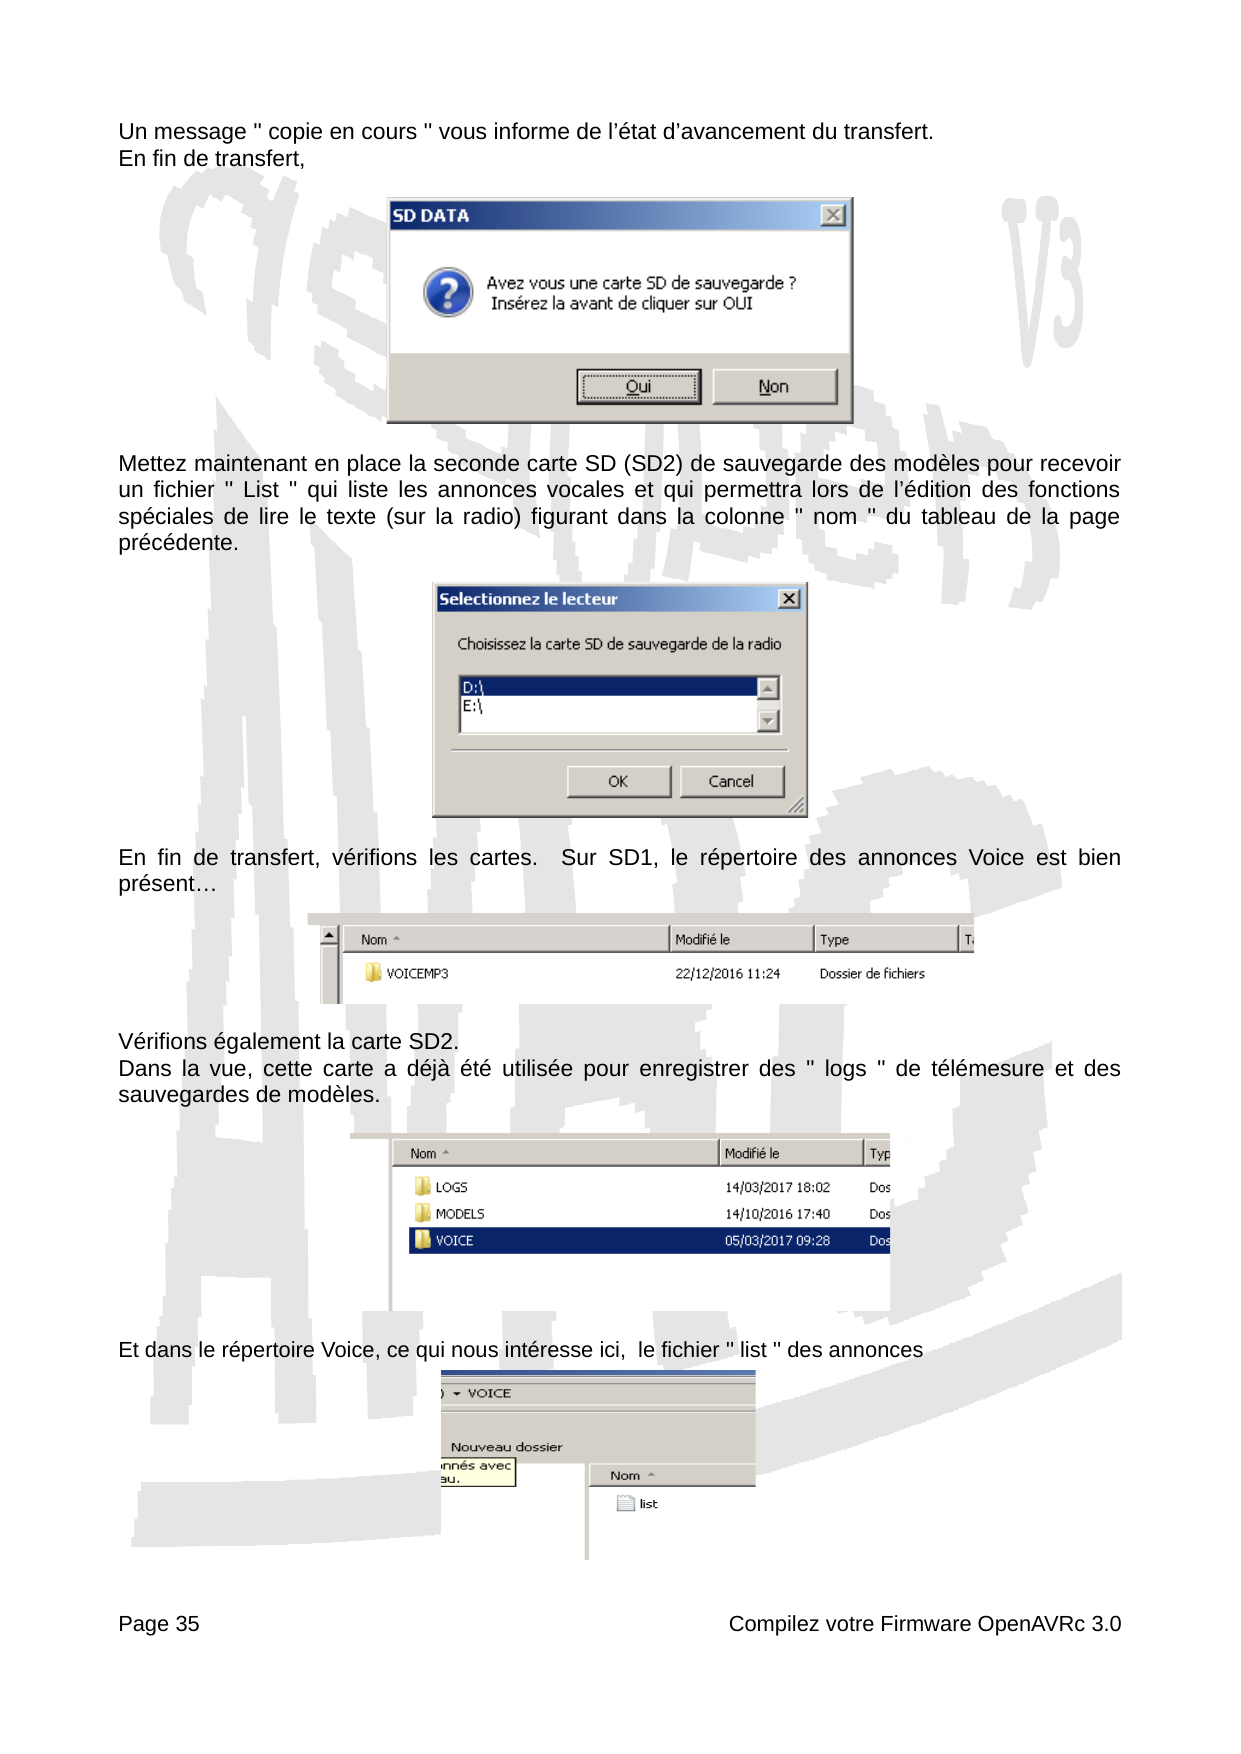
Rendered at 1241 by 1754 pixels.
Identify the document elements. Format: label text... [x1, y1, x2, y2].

text Vérifions également la carte SD2. [118, 1028, 1122, 1054]
picture [432, 582, 809, 818]
text En fin de transfert, [118, 144, 1122, 171]
text En fin de transfert, vérifions les cartes. Sur SD1, le répertoire des annonces Voice est bien présent… [118, 844, 1122, 896]
text Un message '' copie en cours '' vous informe de l’état d’avancement du transfert. [118, 118, 1122, 144]
picture [386, 197, 854, 424]
text Et dans le répertoire Voice, ce qui nous intéresse ici, le fichier '' list '' des annonces [118, 1337, 1122, 1362]
text Mettez maintenant en place la seconde carte SD (SD2) de sauvegarde des modèles pour recevoir un fichier '' List '' qui liste les annonces vocales et qui permettra lors de l’édition des fonctions spéciales de lire le texte (sur la radio) figurant dans la colonne '' nom '' du tableau de la page précédente. [118, 450, 1122, 556]
text Dans la vue, cette carte a déjà été utilisée pour enregistrer des '' logs '' de télémesure et des sauvegardes de modèles. [118, 1054, 1122, 1107]
